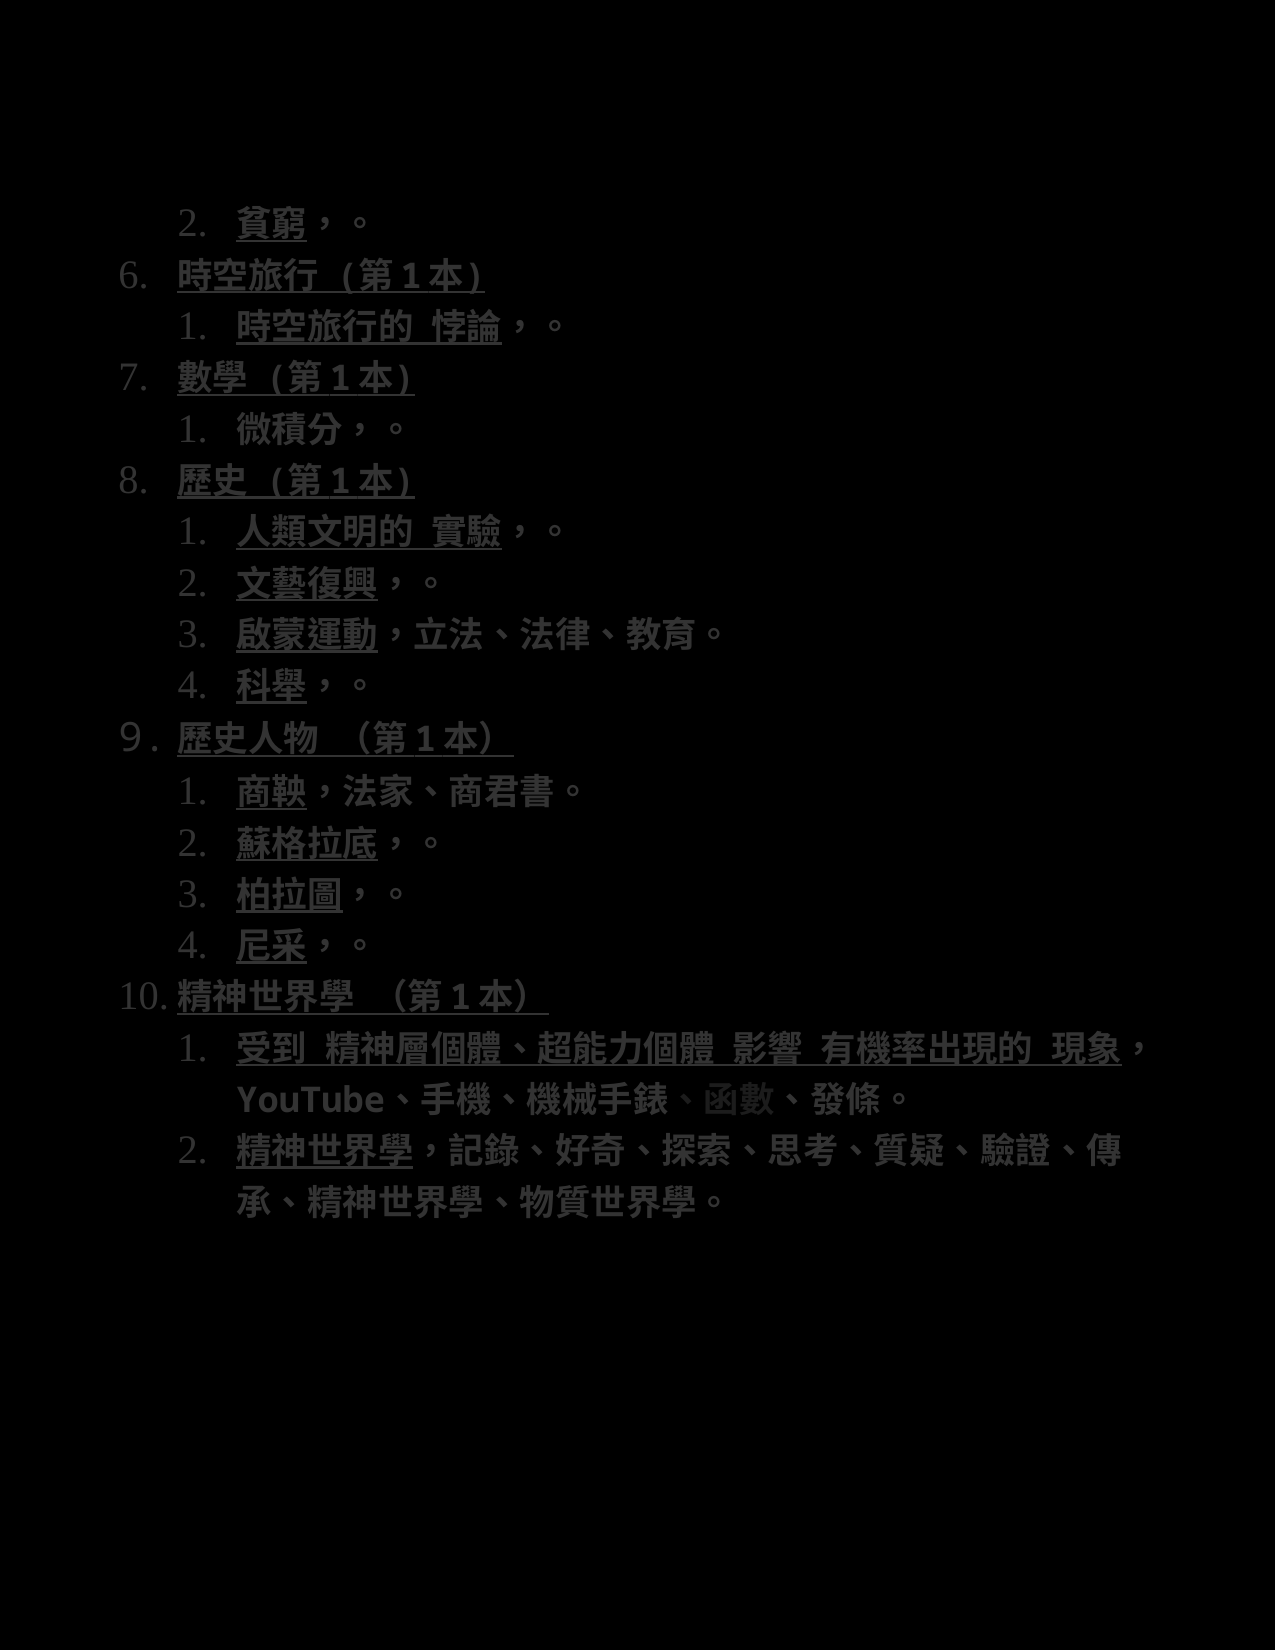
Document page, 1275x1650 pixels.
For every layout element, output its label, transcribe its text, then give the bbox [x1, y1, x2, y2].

list 精神世界學，記錄、好奇、探索、思考、質疑、驗證、傳承、精神世界學、物質世界學。 [177, 1123, 1157, 1225]
list 數學 (第1本) [118, 350, 1157, 401]
list 啟蒙運動，立法、法律、教育。 [177, 606, 1157, 657]
list 文藝復興，。 [177, 555, 1157, 606]
list 人類文明的 實驗，。 [177, 504, 1157, 555]
list 歷史 (第1本) [118, 452, 1157, 504]
list 商鞅，法家、商君書。 [177, 764, 1157, 815]
list 科舉，。 [177, 657, 1157, 709]
list 蘇格拉底，。 [177, 815, 1157, 866]
list 尼采，。 [177, 917, 1157, 969]
list 微積分，。 [177, 401, 1157, 452]
list 貧窮，。 [177, 196, 1157, 247]
list 時空旅行的 悖論，。 [177, 298, 1157, 350]
list 受到 精神層個體、超能力個體 影響 有機率出現的 現象，YouTube、手機、機械手錶、函數、發條。 [177, 1020, 1157, 1123]
list 精神世界學 （第1本） [118, 969, 1157, 1020]
list 時空旅行 (第1本) [118, 247, 1157, 298]
list 歷史人物 （第1本） [118, 709, 1157, 764]
list 柏拉圖，。 [177, 866, 1157, 917]
